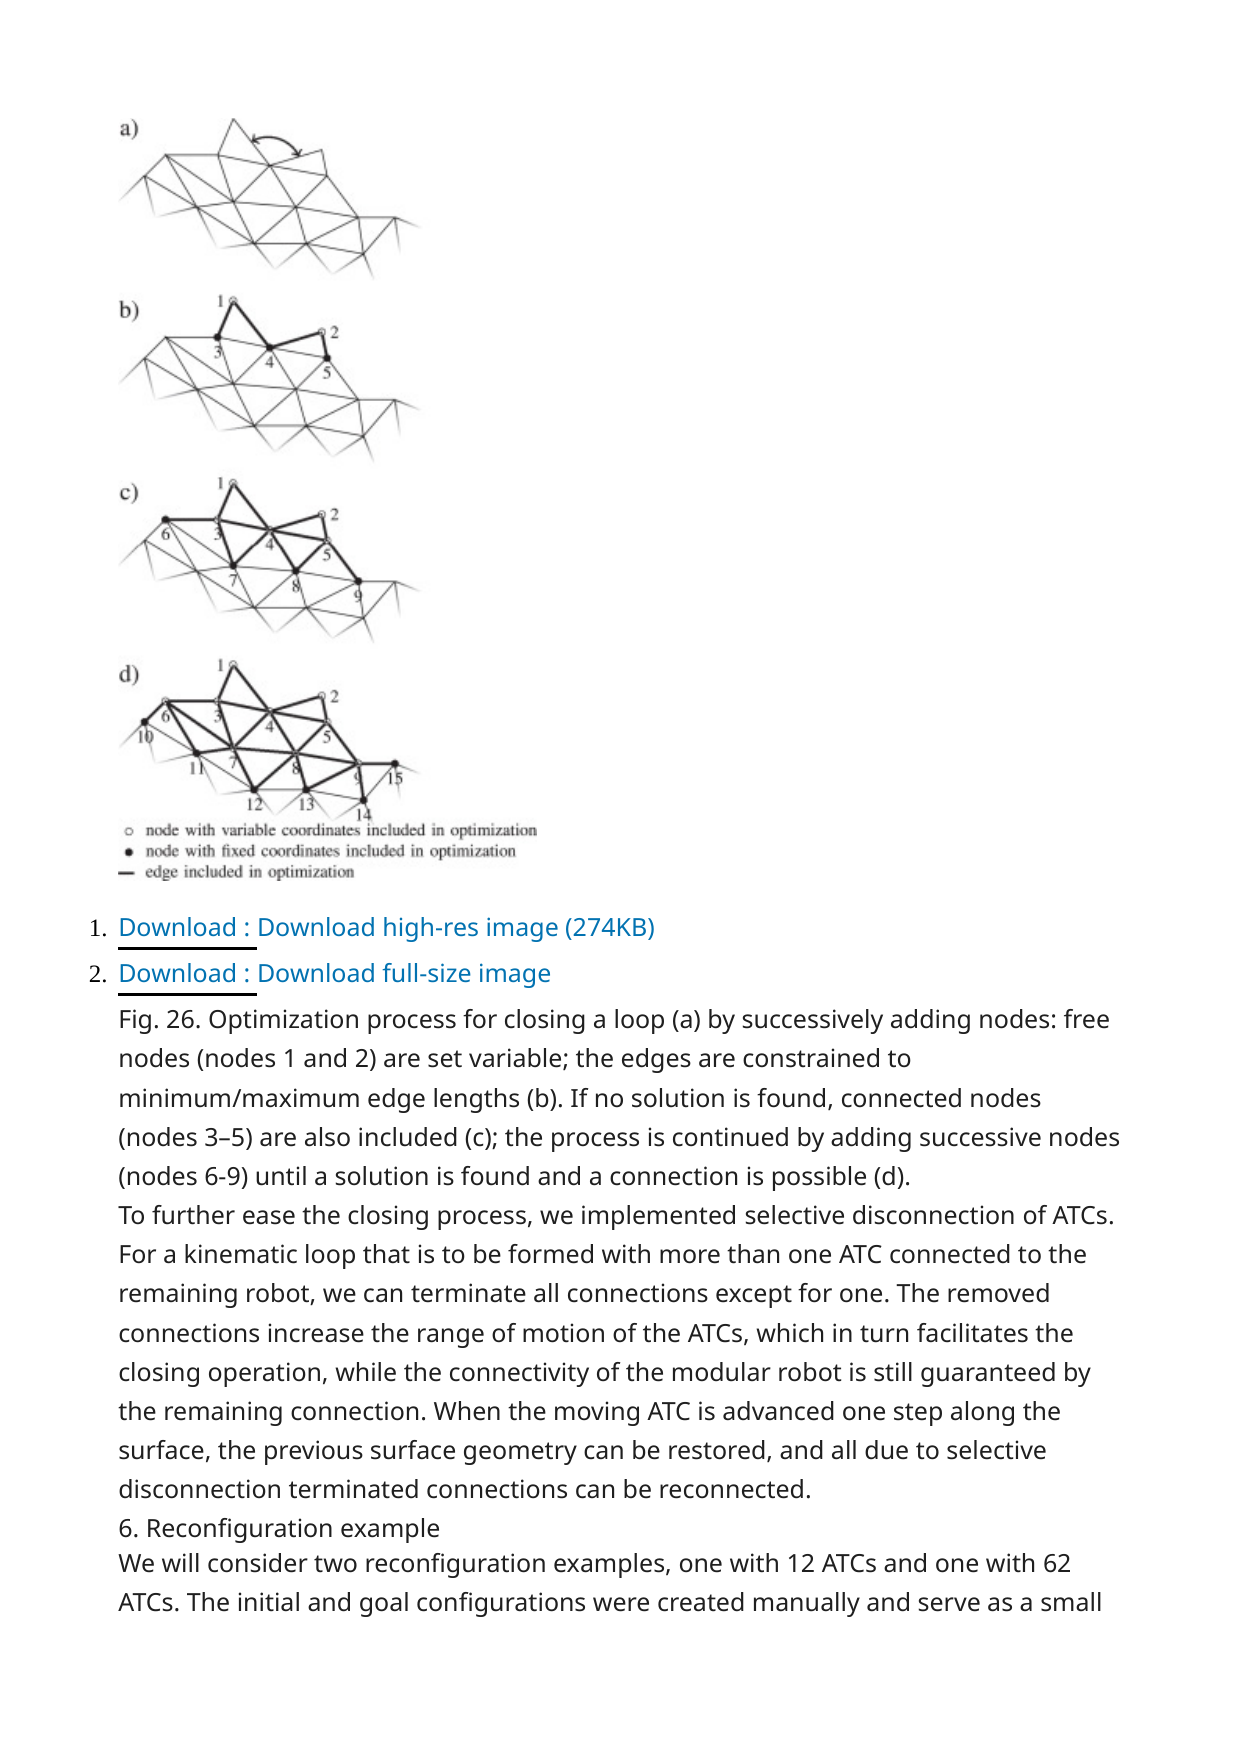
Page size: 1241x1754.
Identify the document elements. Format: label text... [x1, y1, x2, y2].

subtitle 6. Reconfiguration example [118, 1511, 1122, 1545]
list Download : Download full-size image [118, 956, 1122, 996]
list Download : Download high-res image (274KB) [118, 910, 1122, 950]
picture [118, 118, 537, 881]
text Fig. 26. Optimization process for closing a loop (a) by successively adding nodes: free nodes (nodes 1 and 2) are set variable; the edges are constrained to minimum/maximum edge lengths (b). If no solution is found, connected nodes (nodes 3–5) are also included (c); the process is continued by adding successive nodes (nodes 6-9) until a solution is found and a connection is possible (d). [118, 1002, 1122, 1193]
text We will consider two reconfiguration examples, one with 12 ATCs and one with 62 ATCs. The initial and goal configurations were created manually and serve as a small [118, 1545, 1122, 1618]
text To further ease the closing process, we implemented selective disconnection of ATCs. For a kinematic loop that is to be formed with more than one ATC connected to the remaining robot, we can terminate all connections except for one. The removed connections increase the range of motion of the ATCs, which in turn facilitates the closing operation, while the connectivity of the modular robot is still guaranteed by the remaining connection. When the moving ATC is advanced one step along the surface, the previous surface geometry can be restored, and all due to selective disconnection terminated connections can be reconnected. [118, 1198, 1122, 1506]
